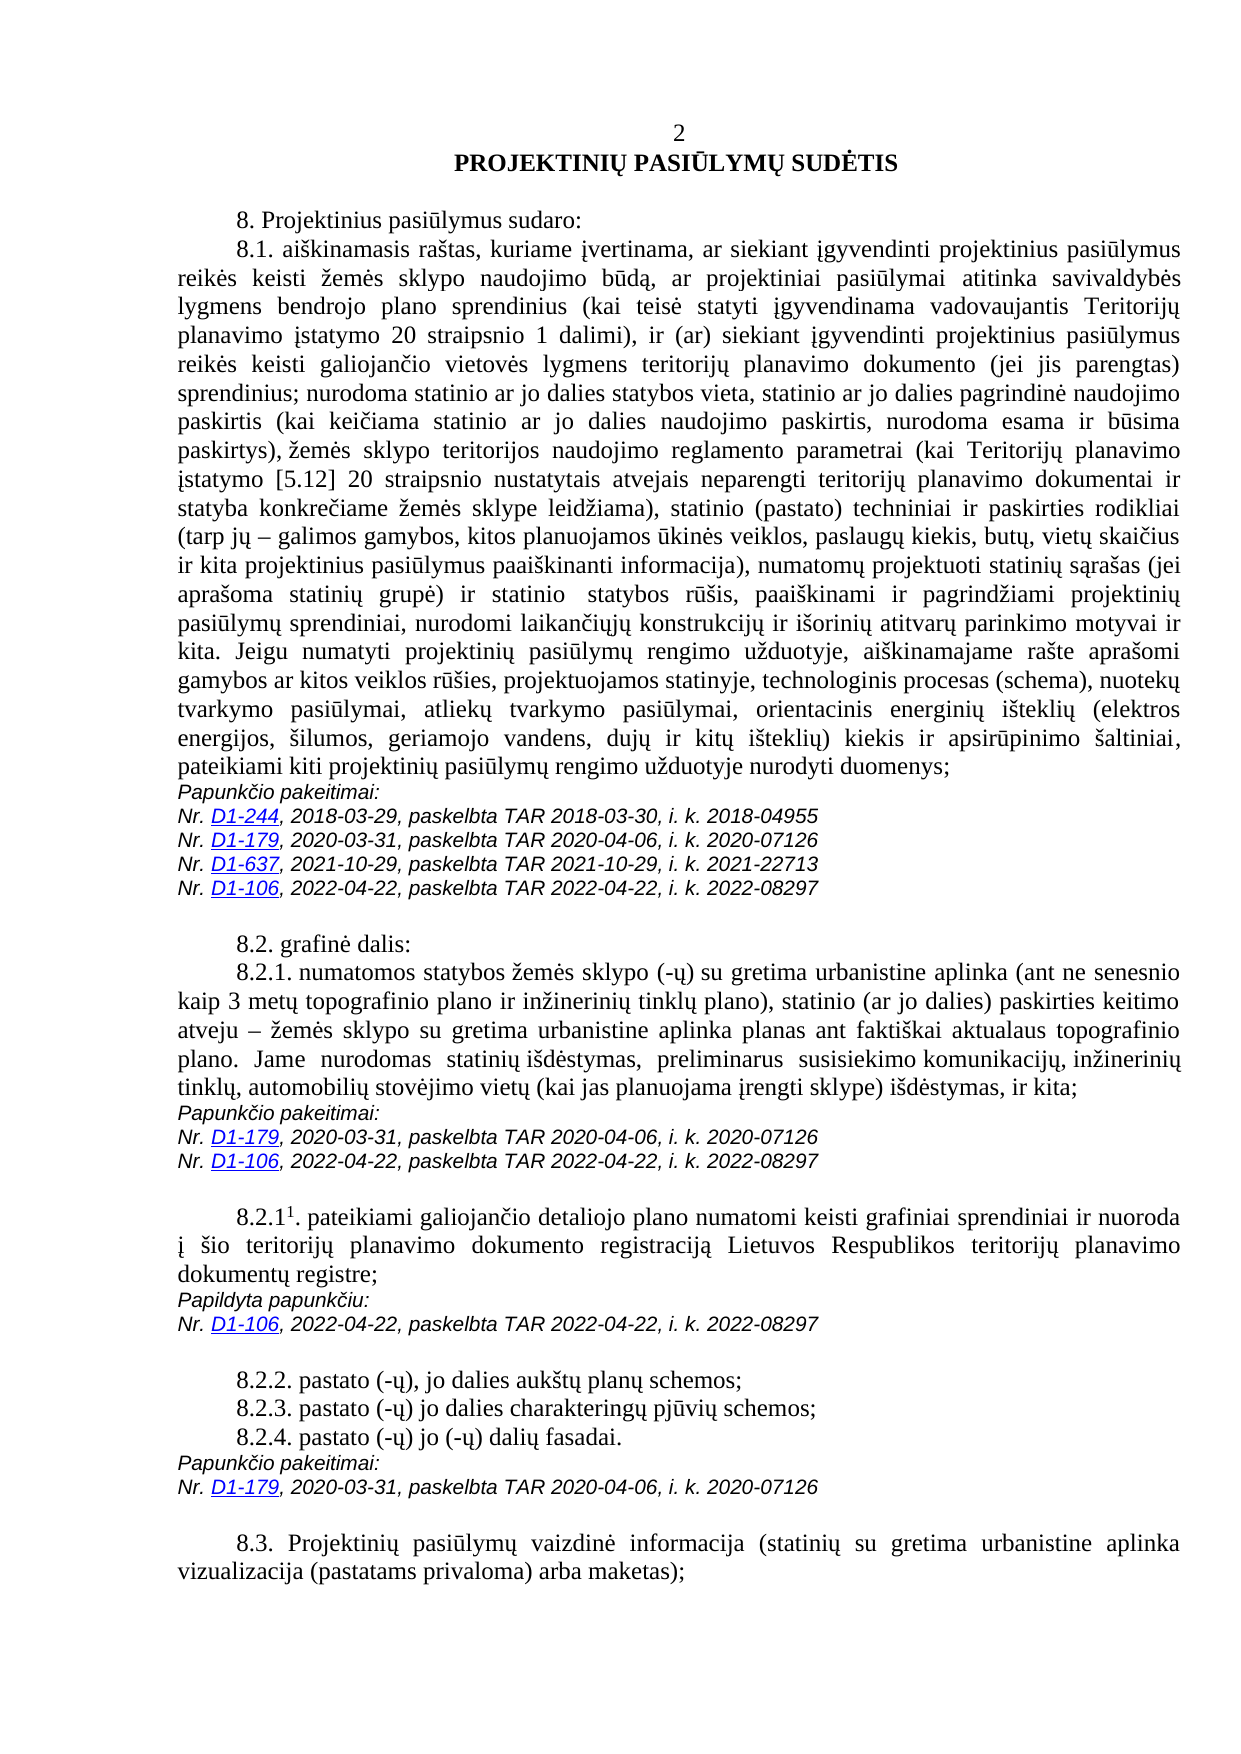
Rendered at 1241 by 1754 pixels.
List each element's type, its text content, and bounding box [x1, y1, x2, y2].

text 8.2.11. pateikiami galiojančio detaliojo plano numatomi keisti grafiniai sprendiniai ir nuoroda į šio teritorijų planavimo dokumento registraciją Lietuvos Respublikos teritorijų planavimo dokumentų registre; [177, 1202, 1181, 1288]
text Nr. D1-106, 2022-04-22, paskelbta TAR 2022-04-22, i. k. 2022-08297 [177, 1312, 1181, 1336]
text 8.3. Projektinių pasiūlymų vaizdinė informacija (statinių su gretima urbanistine aplinka vizualizacija (pastatams privaloma) arba maketas); [177, 1528, 1181, 1585]
text Nr. D1-179, 2020-03-31, paskelbta TAR 2020-04-06, i. k. 2020-07126 [177, 1125, 1181, 1149]
text 8.2.2. pastato (-ų), jo dalies aukštų planų schemos; [177, 1365, 1181, 1393]
text 8.2. grafinė dalis: [177, 929, 1181, 957]
text Papildyta papunkčiu: [177, 1288, 1181, 1312]
text Nr. D1-179, 2020-03-31, paskelbta TAR 2020-04-06, i. k. 2020-07126 [177, 828, 1181, 852]
text 8.1. aiškinamasis raštas, kuriame įvertinama, ar siekiant įgyvendinti projektinius pasiūlymus reikės keisti žemės sklypo naudojimo būdą, ar projektiniai pasiūlymai atitinka savivaldybės lygmens bendrojo plano sprendinius (kai teisė statyti įgyvendinama vadovaujantis Teritorijų planavimo įstatymo 20 straipsnio 1 dalimi), ir (ar) siekiant įgyvendinti projektinius pasiūlymus reikės keisti galiojančio vietovės lygmens teritorijų planavimo dokumento (jei jis parengtas) sprendinius; nurodoma statinio ar jo dalies statybos vieta, statinio ar jo dalies pagrindinė naudojimo paskirtis (kai keičiama statinio ar jo dalies naudojimo paskirtis, nurodoma esama ir būsima paskirtys), žemės sklypo teritorijos naudojimo reglamento parametrai (kai Teritorijų planavimo įstatymo [5.12] 20 straipsnio nustatytais atvejais neparengti teritorijų planavimo dokumentai ir statyba konkrečiame žemės sklype leidžiama), statinio (pastato) techniniai ir paskirties rodikliai (tarp jų – galimos gamybos, kitos planuojamos ūkinės veiklos, paslaugų kiekis, butų, vietų skaičius ir kita projektinius pasiūlymus paaiškinanti informacija), numatomų projektuoti statinių sąrašas (jei aprašoma statinių grupė) ir statinio statybos rūšis, paaiškinami ir pagrindžiami projektinių pasiūlymų sprendiniai, nurodomi laikančiųjų konstrukcijų ir išorinių atitvarų parinkimo motyvai ir kita. Jeigu numatyti projektinių pasiūlymų rengimo užduotyje, aiškinamajame rašte aprašomi gamybos ar kitos veiklos rūšies, projektuojamos statinyje, technologinis procesas (schema), nuotekų tvarkymo pasiūlymai, atliekų tvarkymo pasiūlymai, orientacinis energinių išteklių (elektros energijos, šilumos, geriamojo vandens, dujų ir kitų išteklių) kiekis ir apsirūpinimo šaltiniai, pateikiami kiti projektinių pasiūlymų rengimo užduotyje nurodyti duomenys; [177, 234, 1181, 780]
text Papunkčio pakeitimai: [177, 780, 1181, 804]
text Nr. D1-106, 2022-04-22, paskelbta TAR 2022-04-22, i. k. 2022-08297 [177, 1149, 1181, 1173]
text 8.2.1. numatomos statybos žemės sklypo (-ų) su gretima urbanistine aplinka (ant ne senesnio kaip 3 metų topografinio plano ir inžinerinių tinklų plano), statinio (ar jo dalies) paskirties keitimo atveju – žemės sklypo su gretima urbanistine aplinka planas ant faktiškai aktualaus topografinio plano. Jame nurodomas statinių išdėstymas, preliminarus susisiekimo komunikacijų, inžinerinių tinklų, automobilių stovėjimo vietų (kai jas planuojama įrengti sklype) išdėstymas, ir kita; [177, 957, 1181, 1101]
text PROJEKTINIŲ PASIŪLYMŲ SUDĖTIS [177, 148, 1181, 176]
text Nr. D1-179, 2020-03-31, paskelbta TAR 2020-04-06, i. k. 2020-07126 [177, 1475, 1181, 1499]
text Papunkčio pakeitimai: [177, 1451, 1181, 1475]
text Nr. D1-106, 2022-04-22, paskelbta TAR 2022-04-22, i. k. 2022-08297 [177, 876, 1181, 900]
text Papunkčio pakeitimai: [177, 1101, 1181, 1125]
text 8.2.4. pastato (-ų) jo (-ų) dalių fasadai. [177, 1422, 1181, 1451]
text 8.2.3. pastato (-ų) jo dalies charakteringų pjūvių schemos; [177, 1393, 1181, 1422]
text Nr. D1-637, 2021-10-29, paskelbta TAR 2021-10-29, i. k. 2021-22713 [177, 852, 1181, 876]
text 8. Projektinius pasiūlymus sudaro: [177, 205, 1181, 234]
text Nr. D1-244, 2018-03-29, paskelbta TAR 2018-03-30, i. k. 2018-04955 [177, 804, 1181, 828]
